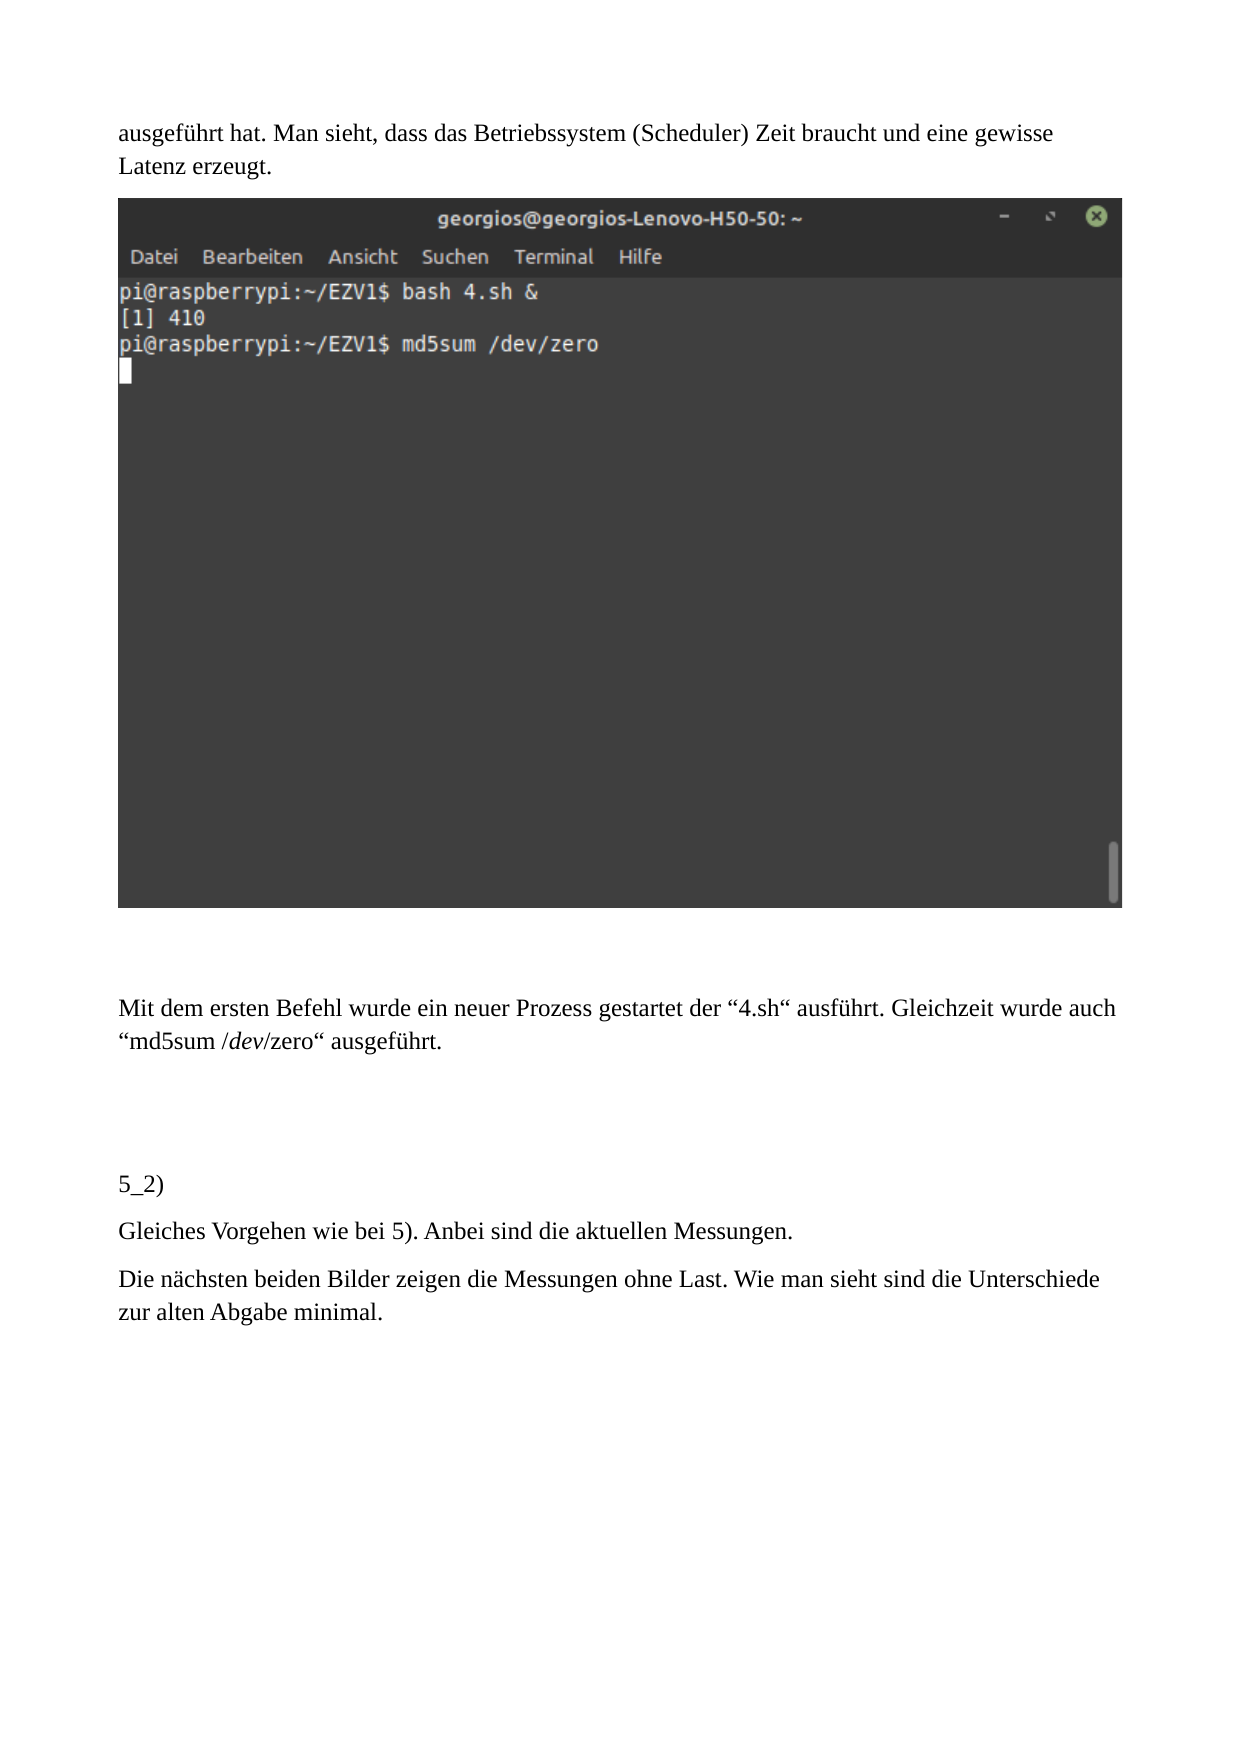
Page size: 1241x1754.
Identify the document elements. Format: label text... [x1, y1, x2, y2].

text Mit dem ersten Befehl wurde ein neuer Prozess gestartet der “4.sh“ ausführt. Gleichzeit wurde auch “md5sum /dev/zero“ ausgeführt. [118, 993, 1122, 1054]
picture [118, 198, 1123, 908]
text Die nächsten beiden Bilder zeigen die Messungen ohne Last. Wie man sieht sind die Unterschiede zur alten Abgabe minimal. [118, 1264, 1122, 1326]
text 5_2) [118, 1169, 1122, 1197]
text Gleiches Vorgehen wie bei 5). Anbei sind die aktuellen Messungen. [118, 1216, 1122, 1245]
text ausgeführt hat. Man sieht, dass das Betriebssystem (Scheduler) Zeit braucht und eine gewisse Latenz erzeugt. [118, 118, 1122, 180]
